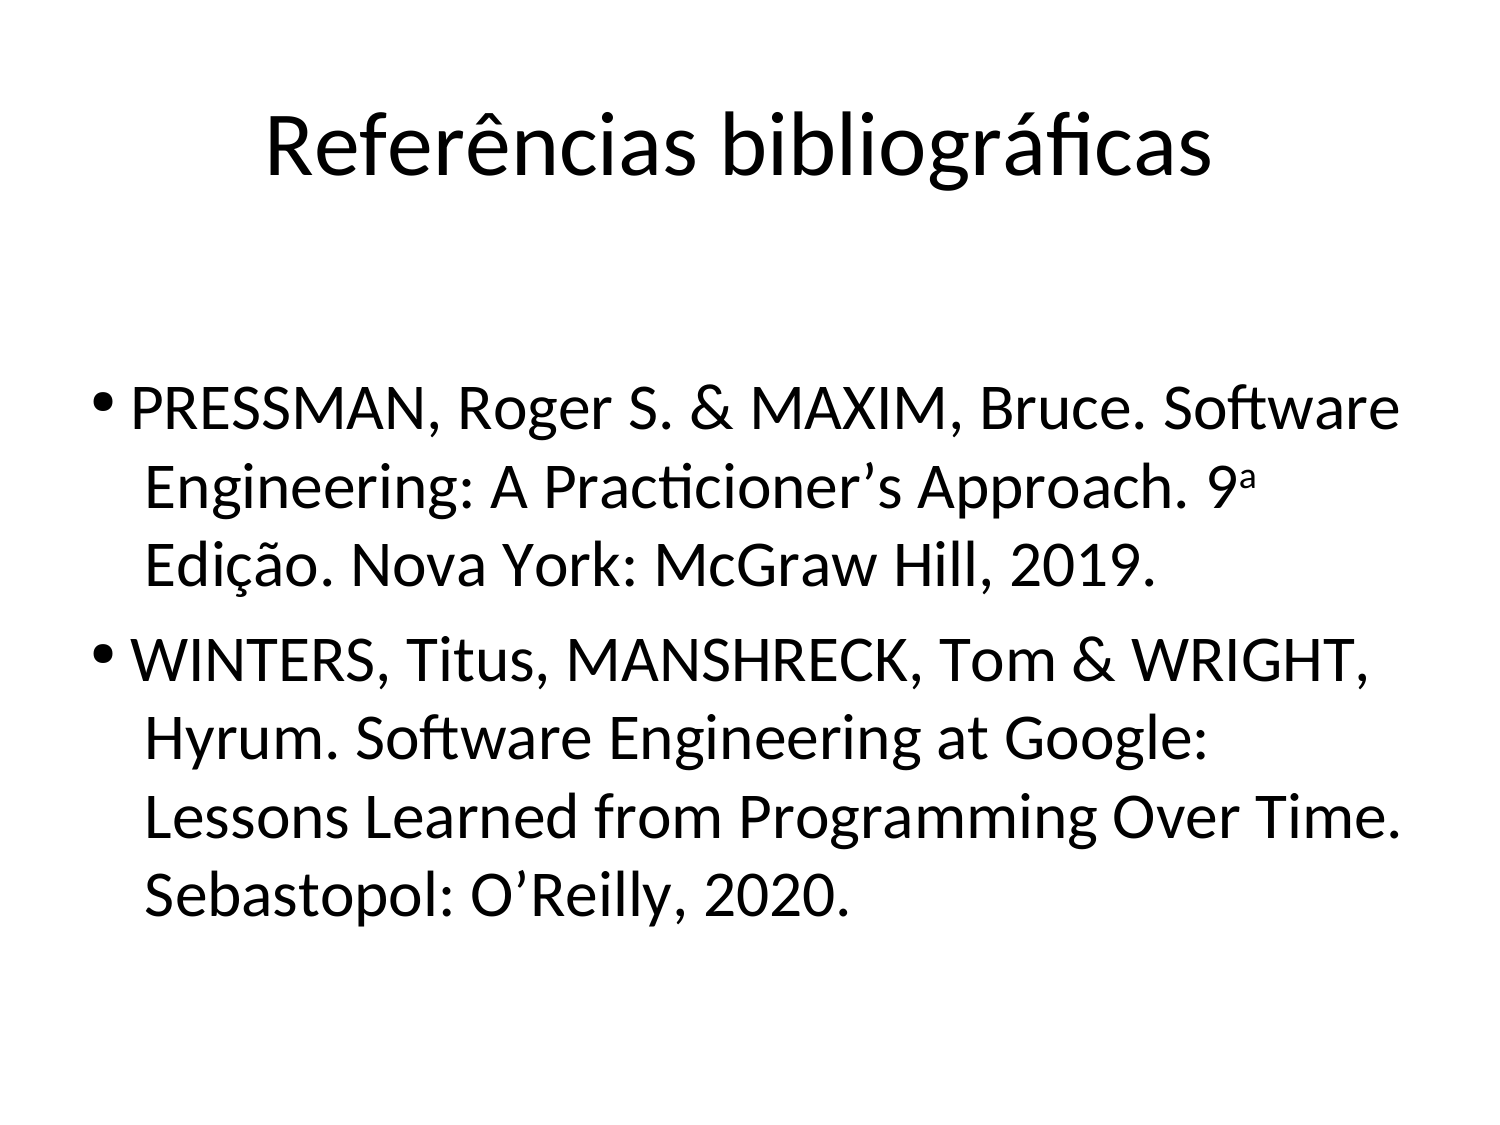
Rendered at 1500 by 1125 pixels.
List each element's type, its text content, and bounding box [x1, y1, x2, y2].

title Referências bibliográficas [75, 45, 1426, 233]
list PRESSMAN, Roger S. & MAXIM, Bruce. Software Engineering: A Practicioner’s Approach. 9a Edição. Nova York: McGraw Hill, 2019. WINTERS, Titus, MANSHRECK, Tom & WRIGHT, Hyrum. Software Engineering at Google: Lessons Learned from Programming Over Time. Sebastopol: O’Reilly, 2020. [75, 262, 1426, 1005]
